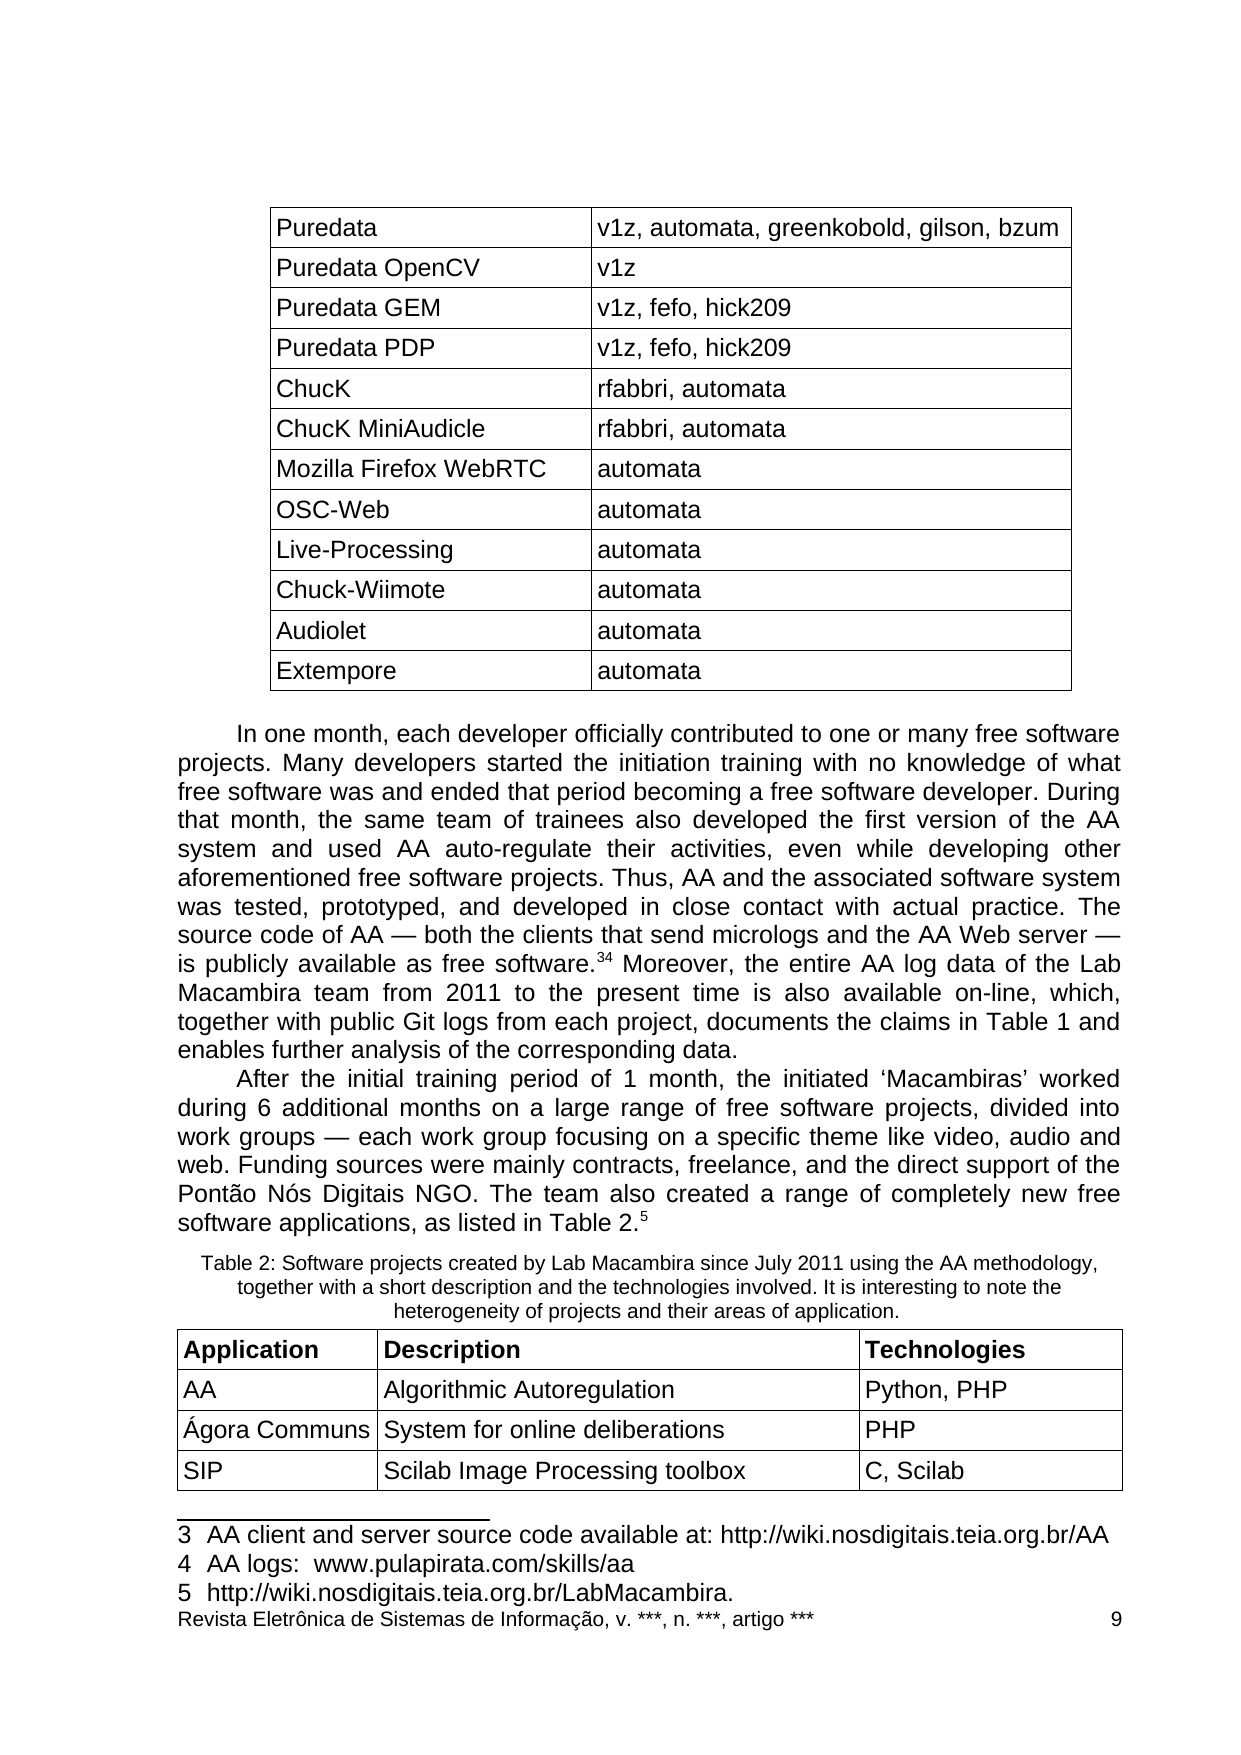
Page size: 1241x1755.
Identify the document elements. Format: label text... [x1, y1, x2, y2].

table_cell automata [592, 530, 1071, 569]
table_cell v1z, fefo, hick209 [592, 288, 1071, 328]
text After the initial training period of 1 month, the initiated ‘Macambiras’ worked during 6 additional months on a large range of free software projects, divided into work groups — each work group focusing on a specific theme like video, audio and web. Funding sources were mainly contracts, freelance, and the direct support of the Pontão Nós Digitais NGO. The team also created a range of completely new free software applications, as listed in Table 2. [177, 1064, 1122, 1237]
table_header Application [178, 1330, 377, 1369]
table_cell v1z [592, 248, 1071, 287]
table_cell v1z, automata, greenkobold, gilson, bzum [592, 208, 1071, 247]
table_cell AA [178, 1370, 377, 1410]
table_cell Puredata [271, 208, 591, 247]
table_cell automata [592, 490, 1071, 529]
table_cell PHP [860, 1411, 1122, 1450]
text AA client and server source code available at: http://wiki.nosdigitais.teia.org.br/AA [177, 1520, 1122, 1549]
text In one month, each developer officially contributed to one or many free software projects. Many developers started the initiation training with no knowledge of what free software was and ended that period becoming a free software developer. During that month, the same team of trainees also developed the first version of the AA system and used AA auto-regulate their activities, even while developing other aforementioned free software projects. Thus, AA and the associated software system was tested, prototyped, and developed in close contact with actual practice. The source code of AA — both the clients that send micrologs and the AA Web server — is publicly available as free software. Moreover, the entire AA log data of the Lab Macambira team from 2011 to the present time is also available on-line, which, together with public Git logs from each project, documents the claims in Table 1 and enables further analysis of the corresponding data. [177, 719, 1122, 1064]
table_cell System for online deliberations [378, 1411, 859, 1450]
table_cell Audiolet [271, 611, 591, 650]
table_cell automata [592, 651, 1071, 690]
table_cell Mozilla Firefox WebRTC [271, 450, 591, 489]
table_cell Live-Processing [271, 530, 591, 569]
table_cell Puredata OpenCV [271, 248, 591, 287]
table_cell C, Scilab [860, 1451, 1122, 1490]
table_cell automata [592, 450, 1071, 489]
table_cell Ágora Communs [178, 1411, 377, 1450]
table_cell rfabbri, automata [592, 409, 1071, 448]
text AA logs: www.pulapirata.com/skills/aa [177, 1549, 1122, 1578]
table_cell OSC-Web [271, 490, 591, 529]
table_cell SIP [178, 1451, 377, 1490]
text http://wiki.nosdigitais.teia.org.br/LabMacambira. [177, 1578, 1122, 1607]
table_cell Puredata GEM [271, 288, 591, 328]
table_cell Python, PHP [860, 1370, 1122, 1410]
table_header Technologies [860, 1330, 1122, 1369]
table_cell Extempore [271, 651, 591, 690]
text Table 2: Software projects created by Lab Macambira since July 2011 using the AA methodology, together with a short description and the technologies involved. It is interesting to note the heterogeneity of projects and their areas of application. [177, 1251, 1122, 1323]
table_cell ChucK MiniAudicle [271, 409, 591, 448]
table_cell Puredata PDP [271, 329, 591, 368]
table_cell v1z, fefo, hick209 [592, 329, 1071, 368]
table_cell Chuck-Wiimote [271, 571, 591, 610]
table_cell Scilab Image Processing toolbox [378, 1451, 859, 1490]
table_header Description [378, 1330, 859, 1369]
table_cell automata [592, 571, 1071, 610]
table_cell ChucK [271, 369, 591, 408]
table_cell automata [592, 611, 1071, 650]
table_cell rfabbri, automata [592, 369, 1071, 408]
table_cell Algorithmic Autoregulation [378, 1370, 859, 1410]
